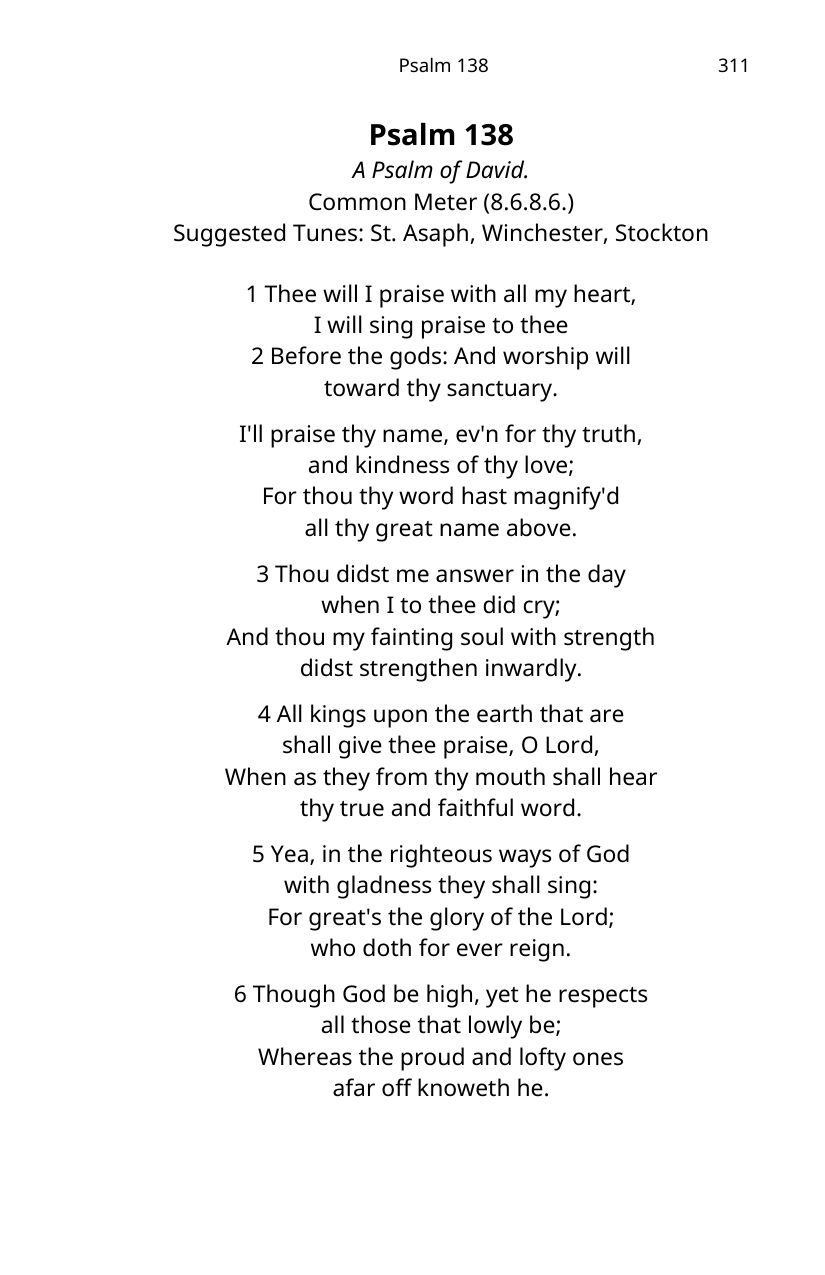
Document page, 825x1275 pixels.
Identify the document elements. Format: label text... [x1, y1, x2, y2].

text Suggested Tunes: St. Asaph, Winchester, Stockton [132, 217, 750, 248]
text I'll praise thy name, ev'n for thy truth, and kindness of thy love; For thou thy word hast magnify'd all thy great name above. [132, 418, 750, 543]
text 4 All kings upon the earth that are shall give thee praise, O Lord, When as they from thy mouth shall hear thy true and faithful word. [132, 698, 750, 823]
text 6 Though God be high, yet he respects all those that lowly be; Whereas the proud and lofty ones afar off knoweth he. [132, 978, 750, 1103]
subtitle Common Meter (8.6.8.6.) [132, 186, 750, 217]
subtitle Psalm 138 [132, 112, 750, 154]
text 1 Thee will I praise with all my heart, I will sing praise to thee 2 Before the gods: And worship will toward thy sanctuary. [132, 278, 750, 403]
text 5 Yea, in the righteous ways of God with gladness they shall sing: For great's the glory of the Lord; who doth for ever reign. [132, 838, 750, 963]
text A Psalm of David. [132, 154, 750, 186]
text 3 Thou didst me answer in the day when I to thee did cry; And thou my fainting soul with strength didst strengthen inwardly. [132, 558, 750, 683]
